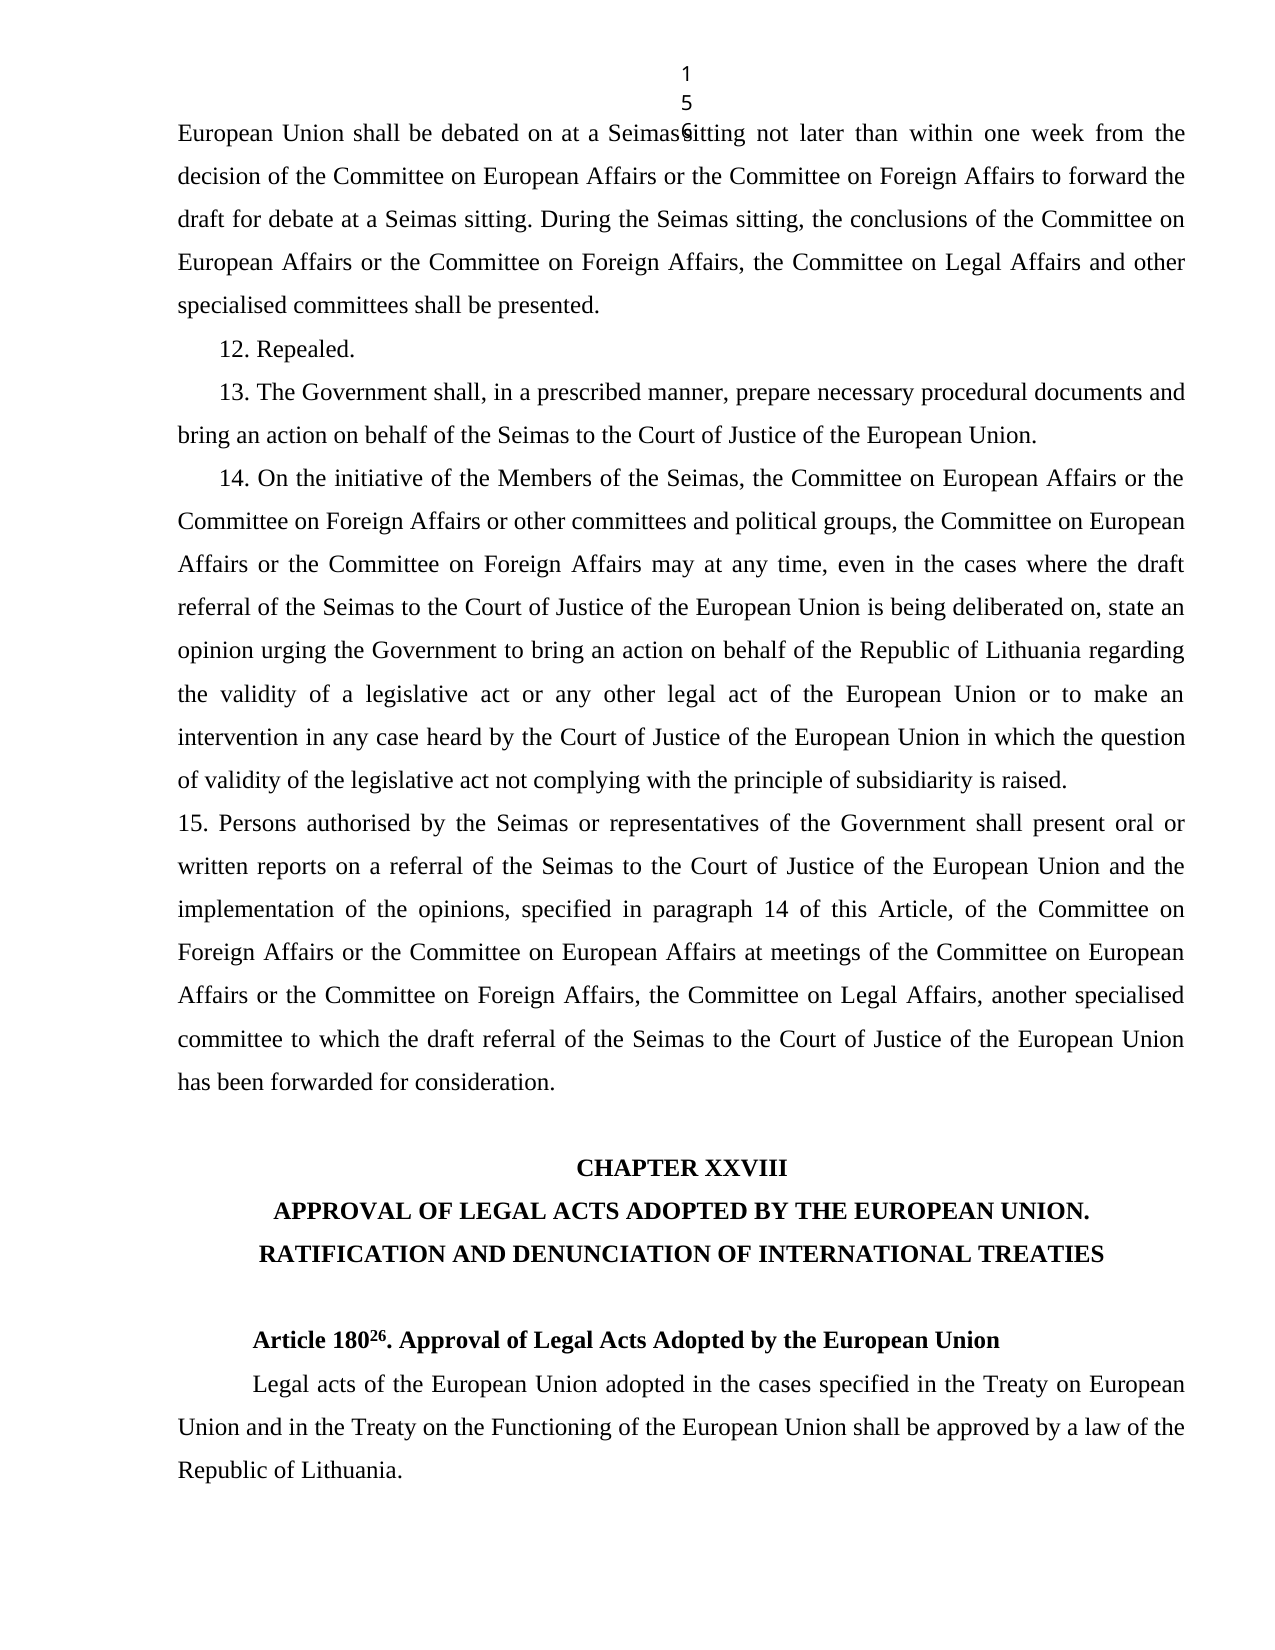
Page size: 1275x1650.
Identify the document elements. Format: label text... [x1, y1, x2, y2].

text 15. Persons authorised by the Seimas or representatives of the Government shall present oral or written reports on a referral of the Seimas to the Court of Justice of the European Union and the implementation of the opinions, specified in paragraph 14 of this Article, of the Committee on Foreign Affairs or the Committee on European Affairs at meetings of the Committee on European Affairs or the Committee on Foreign Affairs, the Committee on Legal Affairs, another specialised committee to which the draft referral of the Seimas to the Court of Justice of the European Union has been forwarded for consideration. [177, 808, 1186, 1096]
text 14. On the initiative of the Members of the Seimas, the Committee on European Affairs or the Committee on Foreign Affairs or other committees and political groups, the Committee on European Affairs or the Committee on Foreign Affairs may at any time, even in the cases where the draft referral of the Seimas to the Court of Justice of the European Union is being deliberated on, state an opinion urging the Government to bring an action on behalf of the Republic of Lithuania regarding the validity of a legislative act or any other legal act of the European Union or to make an intervention in any case heard by the Court of Justice of the European Union in which the question of validity of the legislative act not complying with the principle of subsidiarity is raised. [177, 463, 1186, 794]
text Legal acts of the European Union adopted in the cases specified in the Treaty on European Union and in the Treaty on the Functioning of the European Union shall be approved by a law of the Republic of Lithuania. [177, 1369, 1186, 1484]
text European Union shall be debated on at a Seimas sitting not later than within one week from the decision of the Committee on European Affairs or the Committee on Foreign Affairs to forward the draft for debate at a Seimas sitting. During the Seimas sitting, the conclusions of the Committee on European Affairs or the Committee on Foreign Affairs, the Committee on Legal Affairs and other specialised committees shall be presented. [177, 118, 1186, 319]
text 12. Repealed. [177, 334, 1186, 362]
text Article 18026. Approval of Legal Acts Adopted by the European Union [177, 1326, 1186, 1354]
text 13. The Government shall, in a prescribed manner, prepare necessary procedural documents and bring an action on behalf of the Seimas to the Court of Justice of the European Union. [177, 377, 1186, 449]
text APPROVAL OF LEGAL ACTS ADOPTED BY THE EUROPEAN UNION. RATIFICATION AND DENUNCIATION OF INTERNATIONAL TREATIES [177, 1196, 1186, 1268]
text CHAPTER XXVIII [177, 1153, 1186, 1182]
